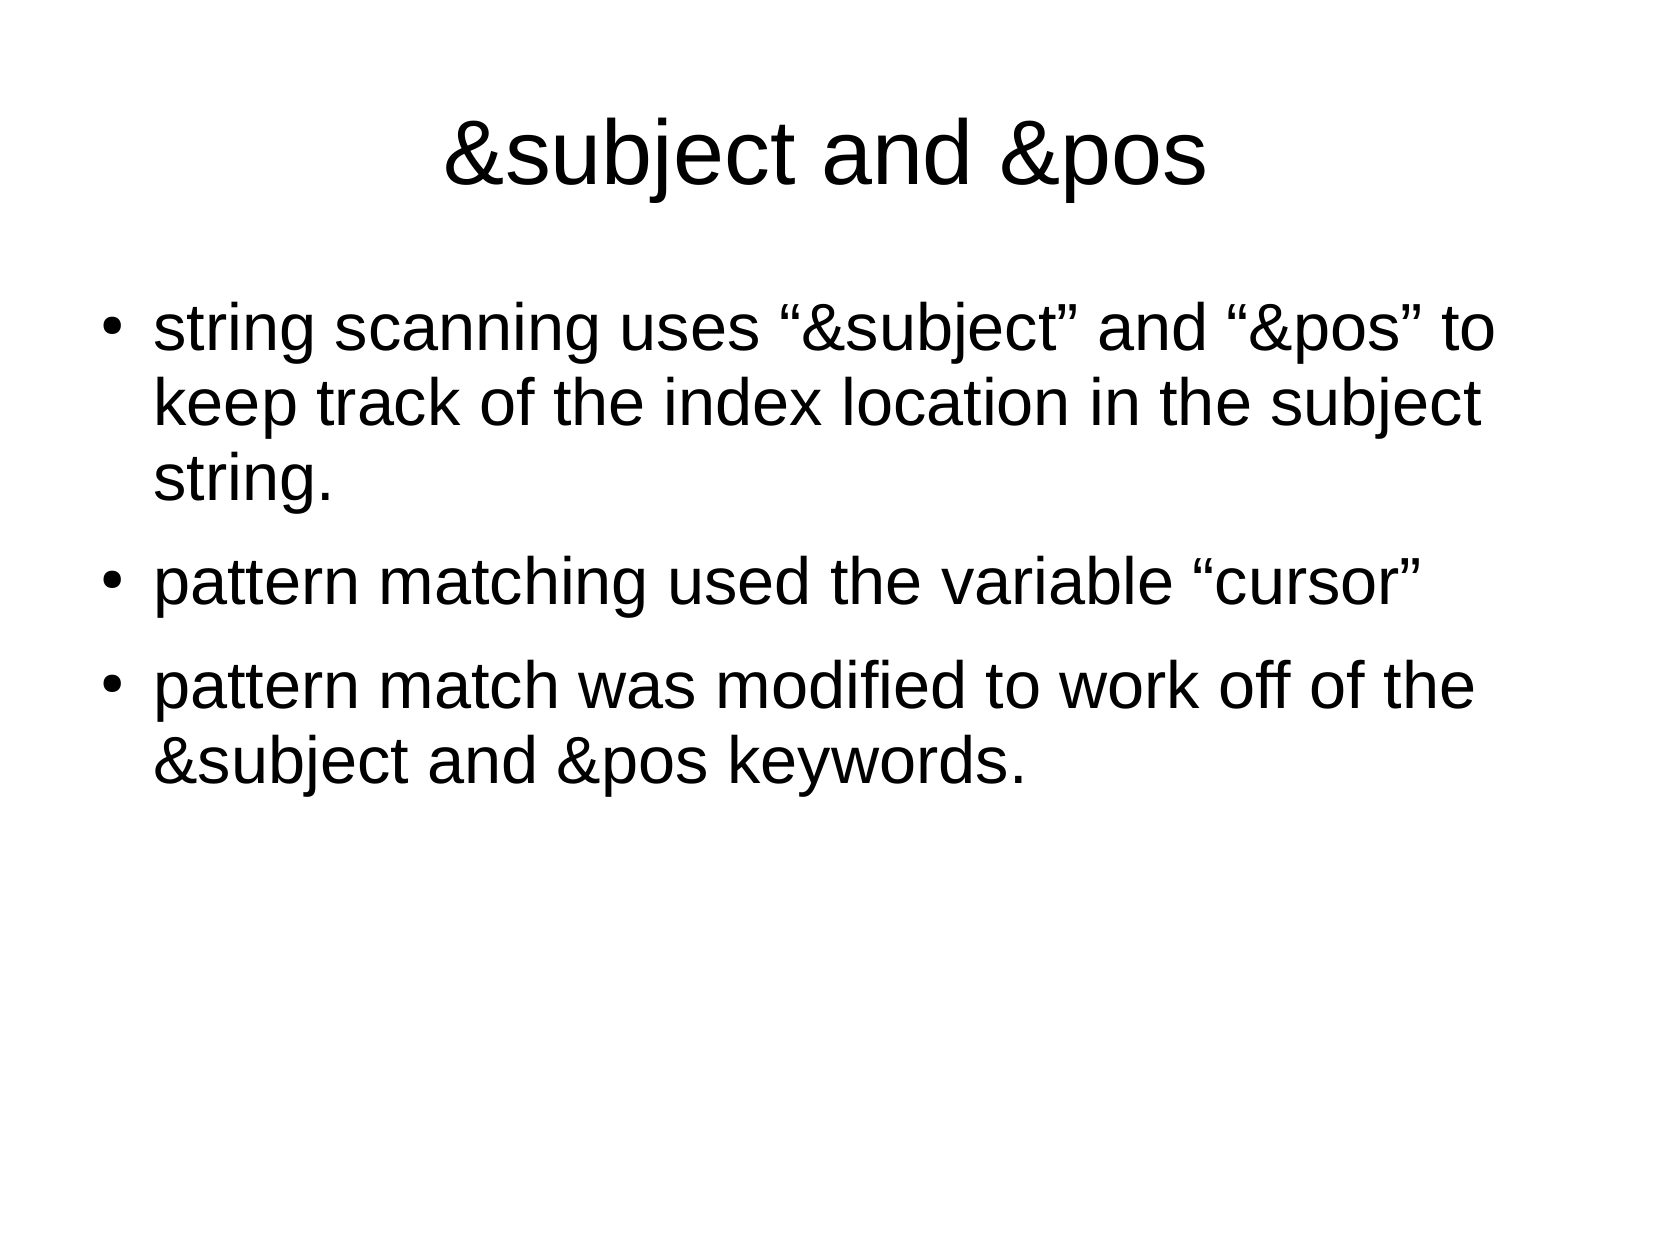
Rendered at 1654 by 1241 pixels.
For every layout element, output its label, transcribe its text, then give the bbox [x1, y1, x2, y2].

list string scanning uses “&subject” and “&pos” to keep track of the index location in the subject string. pattern matching used the variable “cursor” pattern match was modified to work off of the &subject and &pos keywords. [82, 290, 1571, 1010]
title &subject and &pos [82, 49, 1571, 257]
